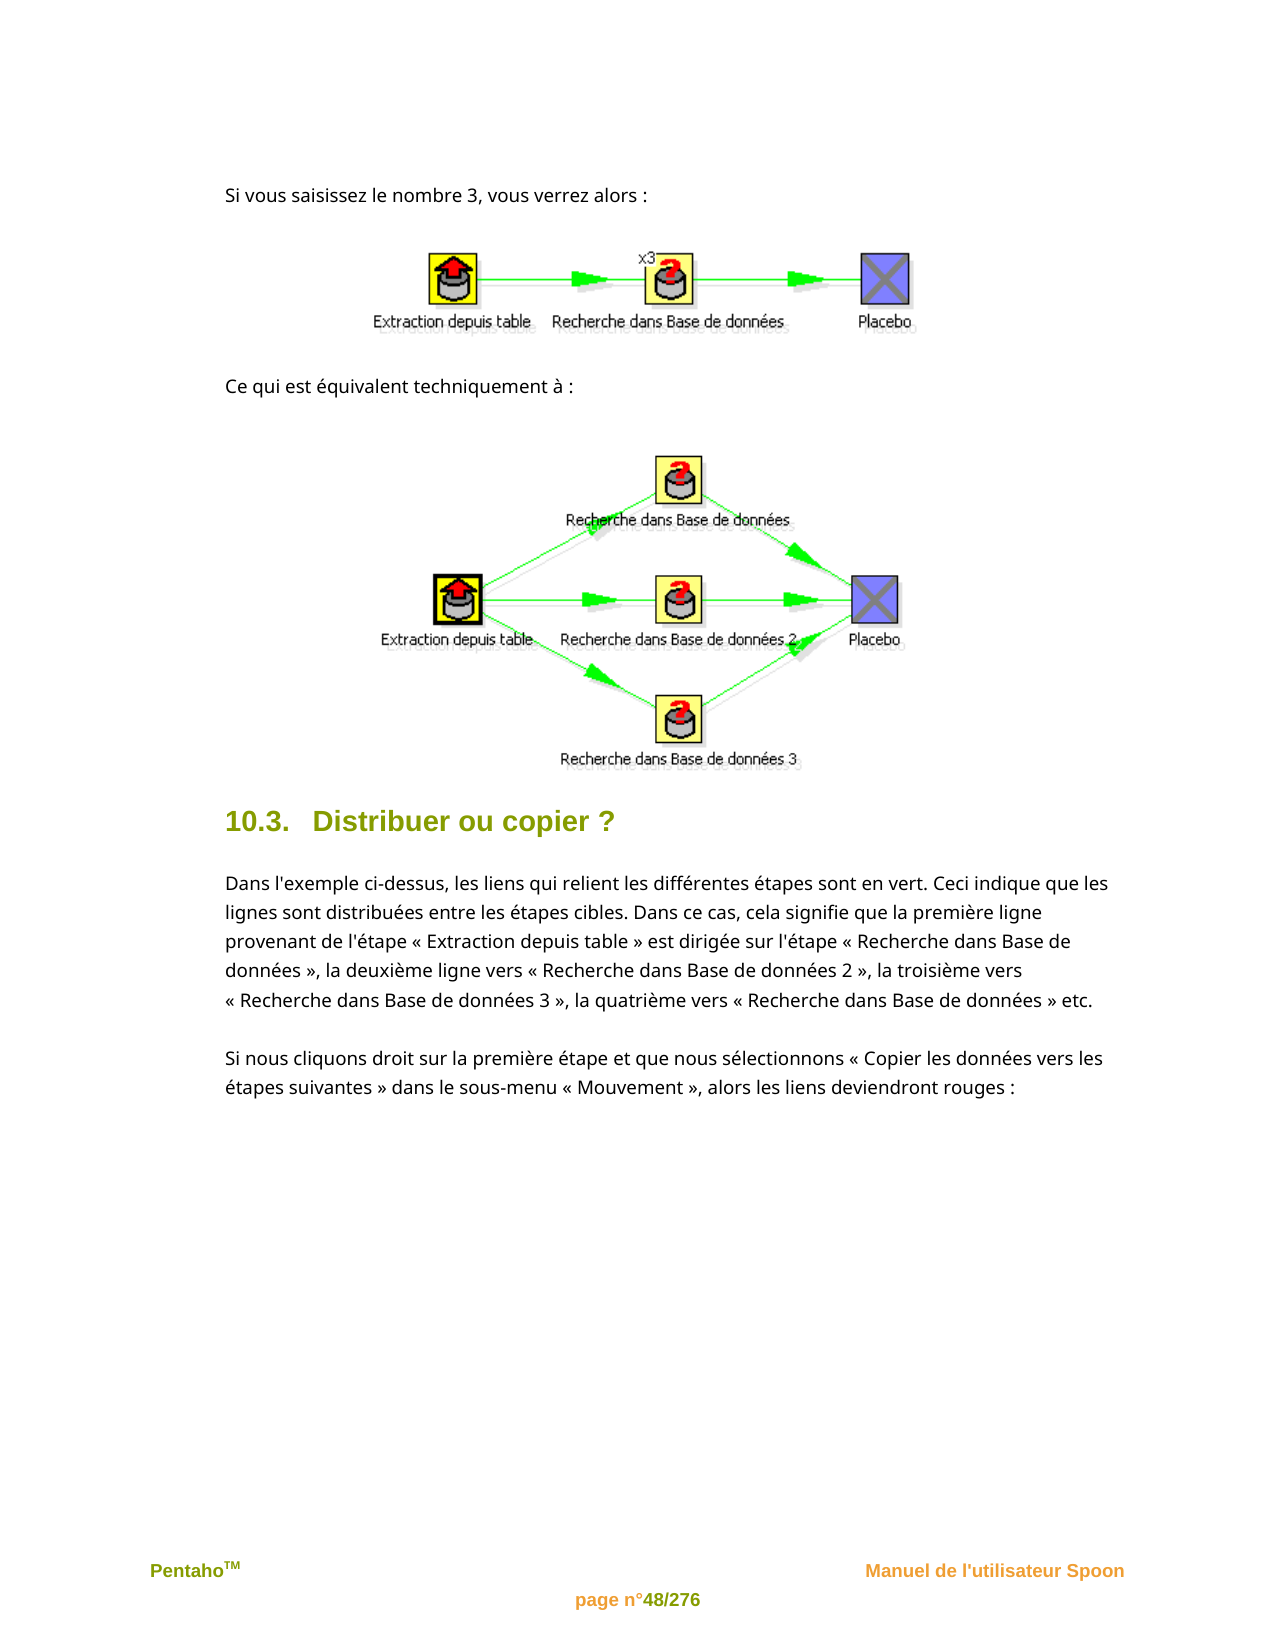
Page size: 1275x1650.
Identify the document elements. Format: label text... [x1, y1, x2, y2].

text Dans l'exemple ci-dessus, les liens qui relient les différentes étapes sont en vert. Ceci indique que les lignes sont distribuées entre les étapes cibles. Dans ce cas, cela signifie que la première ligne provenant de l'étape « Extraction depuis table » est dirigée sur l'étape « Recherche dans Base de données », la deuxième ligne vers « Recherche dans Base de données 2 », la troisième vers « Recherche dans Base de données 3 », la quatrième vers « Recherche dans Base de données » etc. [225, 867, 1125, 1013]
text Si vous saisissez le nombre 3, vous verrez alors : [225, 179, 1125, 209]
text Si nous cliquons droit sur la première étape et que nous sélectionnons « Copier les données vers les étapes suivantes » dans le sous-menu « Mouvement », alors les liens deviendront rouges : [225, 1042, 1125, 1101]
subtitle Distribuer ou copier ? [225, 429, 1125, 837]
text Ce qui est équivalent techniquement à : [225, 340, 1125, 399]
picture [353, 241, 922, 340]
picture [367, 446, 908, 779]
